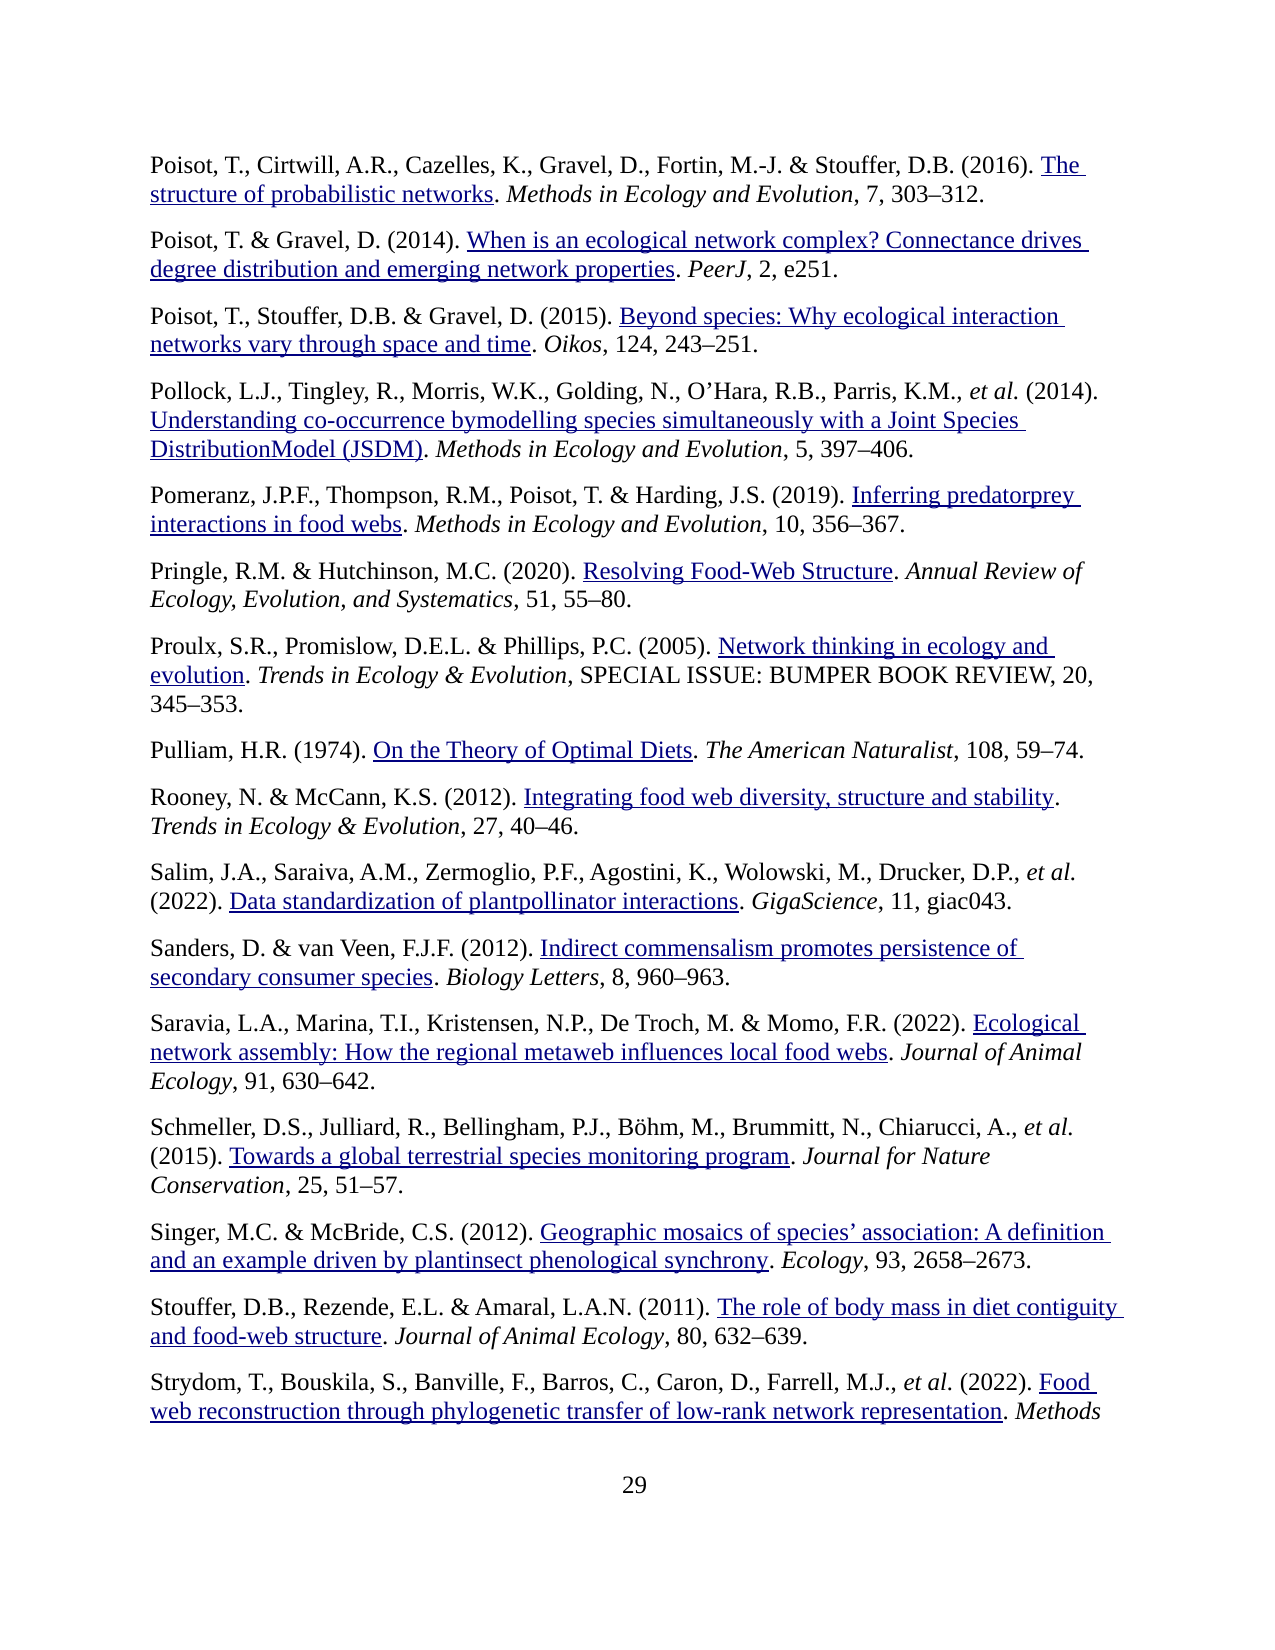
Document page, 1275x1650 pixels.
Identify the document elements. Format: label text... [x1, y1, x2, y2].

text Poisot, T., Cirtwill, A.R., Cazelles, K., Gravel, D., Fortin, M.-J. & Stouffer, D.B. (2016). The structure of probabilistic networks. Methods in Ecology and Evolution, 7, 303–312. [150, 150, 1125, 207]
text Pringle, R.M. & Hutchinson, M.C. (2020). Resolving Food-Web Structure. Annual Review of Ecology, Evolution, and Systematics, 51, 55–80. [150, 556, 1125, 613]
text Stouffer, D.B., Rezende, E.L. & Amaral, L.A.N. (2011). The role of body mass in diet contiguity and food-web structure. Journal of Animal Ecology, 80, 632–639. [150, 1292, 1125, 1349]
text Strydom, T., Bouskila, S., Banville, F., Barros, C., Caron, D., Farrell, M.J., et al. (2022). Food web reconstruction through phylogenetic transfer of low-rank network representation. Methods [150, 1367, 1125, 1425]
text Pollock, L.J., Tingley, R., Morris, W.K., Golding, N., O’Hara, R.B., Parris, K.M., et al. (2014). Understanding co-occurrence bymodelling species simultaneously with a Joint Species DistributionModel (JSDM). Methods in Ecology and Evolution, 5, 397–406. [150, 376, 1125, 462]
text Salim, J.A., Saraiva, A.M., Zermoglio, P.F., Agostini, K., Wolowski, M., Drucker, D.P., et al. (2022). Data standardization of plantpollinator interactions. GigaScience, 11, giac043. [150, 857, 1125, 915]
text Poisot, T., Stouffer, D.B. & Gravel, D. (2015). Beyond species: Why ecological interaction networks vary through space and time. Oikos, 124, 243–251. [150, 301, 1125, 358]
text Pulliam, H.R. (1974). On the Theory of Optimal Diets. The American Naturalist, 108, 59–74. [150, 735, 1125, 764]
text Schmeller, D.S., Julliard, R., Bellingham, P.J., Böhm, M., Brummitt, N., Chiarucci, A., et al. (2015). Towards a global terrestrial species monitoring program. Journal for Nature Conservation, 25, 51–57. [150, 1112, 1125, 1199]
text Pomeranz, J.P.F., Thompson, R.M., Poisot, T. & Harding, J.S. (2019). Inferring predatorprey interactions in food webs. Methods in Ecology and Evolution, 10, 356–367. [150, 480, 1125, 538]
text Rooney, N. & McCann, K.S. (2012). Integrating food web diversity, structure and stability. Trends in Ecology & Evolution, 27, 40–46. [150, 782, 1125, 839]
text Singer, M.C. & McBride, C.S. (2012). Geographic mosaics of species’ association: A definition and an example driven by plantinsect phenological synchrony. Ecology, 93, 2658–2673. [150, 1217, 1125, 1274]
text Saravia, L.A., Marina, T.I., Kristensen, N.P., De Troch, M. & Momo, F.R. (2022). Ecological network assembly: How the regional metaweb influences local food webs. Journal of Animal Ecology, 91, 630–642. [150, 1008, 1125, 1094]
text Sanders, D. & van Veen, F.J.F. (2012). Indirect commensalism promotes persistence of secondary consumer species. Biology Letters, 8, 960–963. [150, 933, 1125, 990]
text Poisot, T. & Gravel, D. (2014). When is an ecological network complex? Connectance drives degree distribution and emerging network properties. PeerJ, 2, e251. [150, 225, 1125, 283]
text Proulx, S.R., Promislow, D.E.L. & Phillips, P.C. (2005). Network thinking in ecology and evolution. Trends in Ecology & Evolution, SPECIAL ISSUE: BUMPER BOOK REVIEW, 20, 345–353. [150, 631, 1125, 717]
